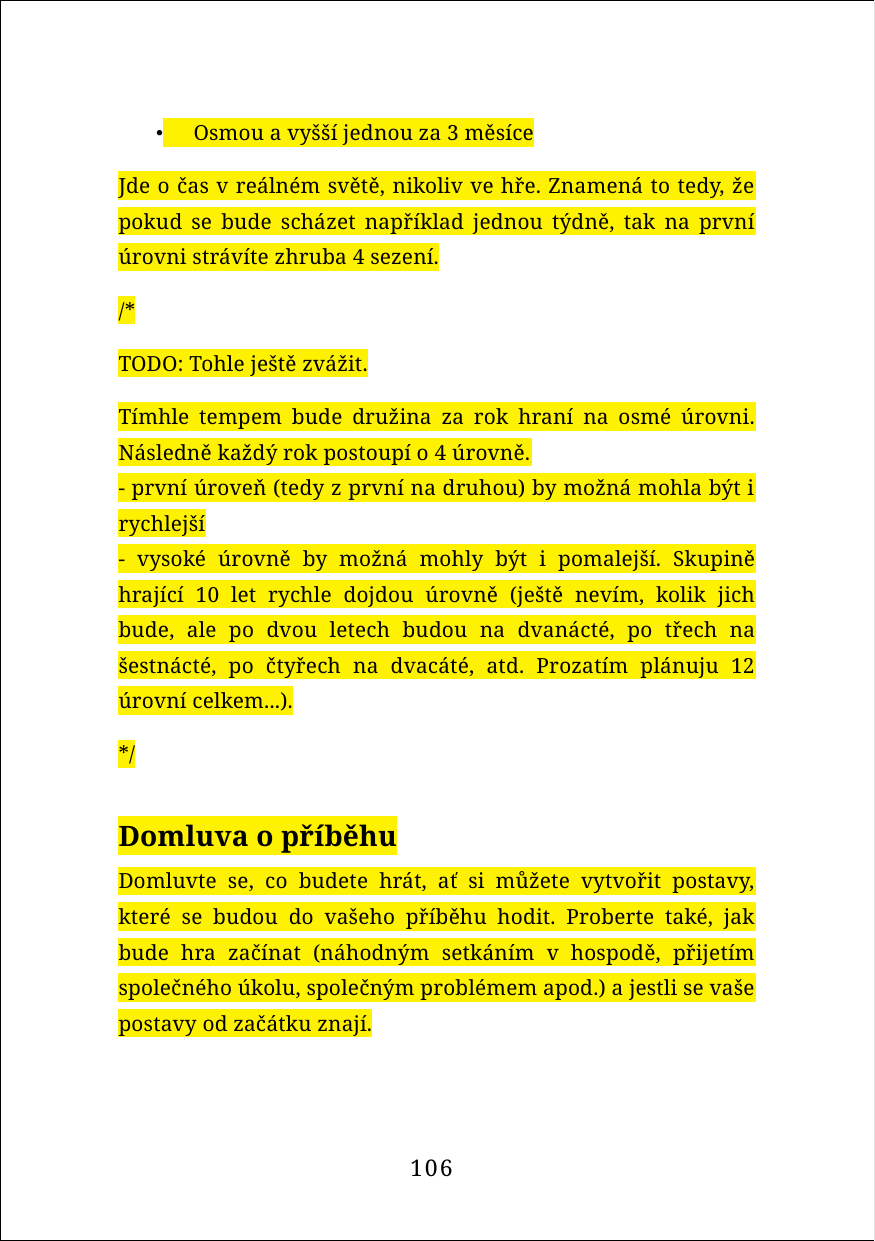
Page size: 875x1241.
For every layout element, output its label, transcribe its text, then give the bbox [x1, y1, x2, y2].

text /* [118, 296, 756, 324]
text Tímhle tempem bude družina za rok hraní na osmé úrovni. Následně každý rok postoupí o 4 úrovně. - první úroveň (tedy z první na druhou) by možná mohla být i rychlejší - vysoké úrovně by možná mohly být i pomalejší. Skupině hrající 10 let rychle dojdou úrovně (ještě nevím, kolik jich bude, ale po dvou letech budou na dvanácté, po třech na šestnácté, po čtyřech na dvacáté, atd. Prozatím plánuju 12 úrovní celkem...). [118, 402, 756, 715]
text Jde o čas v reálném světě, nikoliv ve hře. Znamená to tedy, že pokud se bude scházet například jednou týdně, tak na první úrovni strávíte zhruba 4 sezení. [118, 171, 756, 271]
list Osmou a vyšší jednou za 3 měsíce [156, 118, 756, 147]
subtitle Domluva o příběhu [118, 816, 756, 855]
text */ [118, 739, 756, 768]
text Domluvte se, co budete hrát, ať si můžete vytvořit postavy, které se budou do vašeho příběhu hodit. Proberte také, jak bude hra začínat (náhodným setkáním v hospodě, přijetím společného úkolu, společným problémem apod.) a jestli se vaše postavy od začátku znají. [118, 867, 756, 1037]
text TODO: Tohle ještě zvážit. [118, 349, 756, 377]
